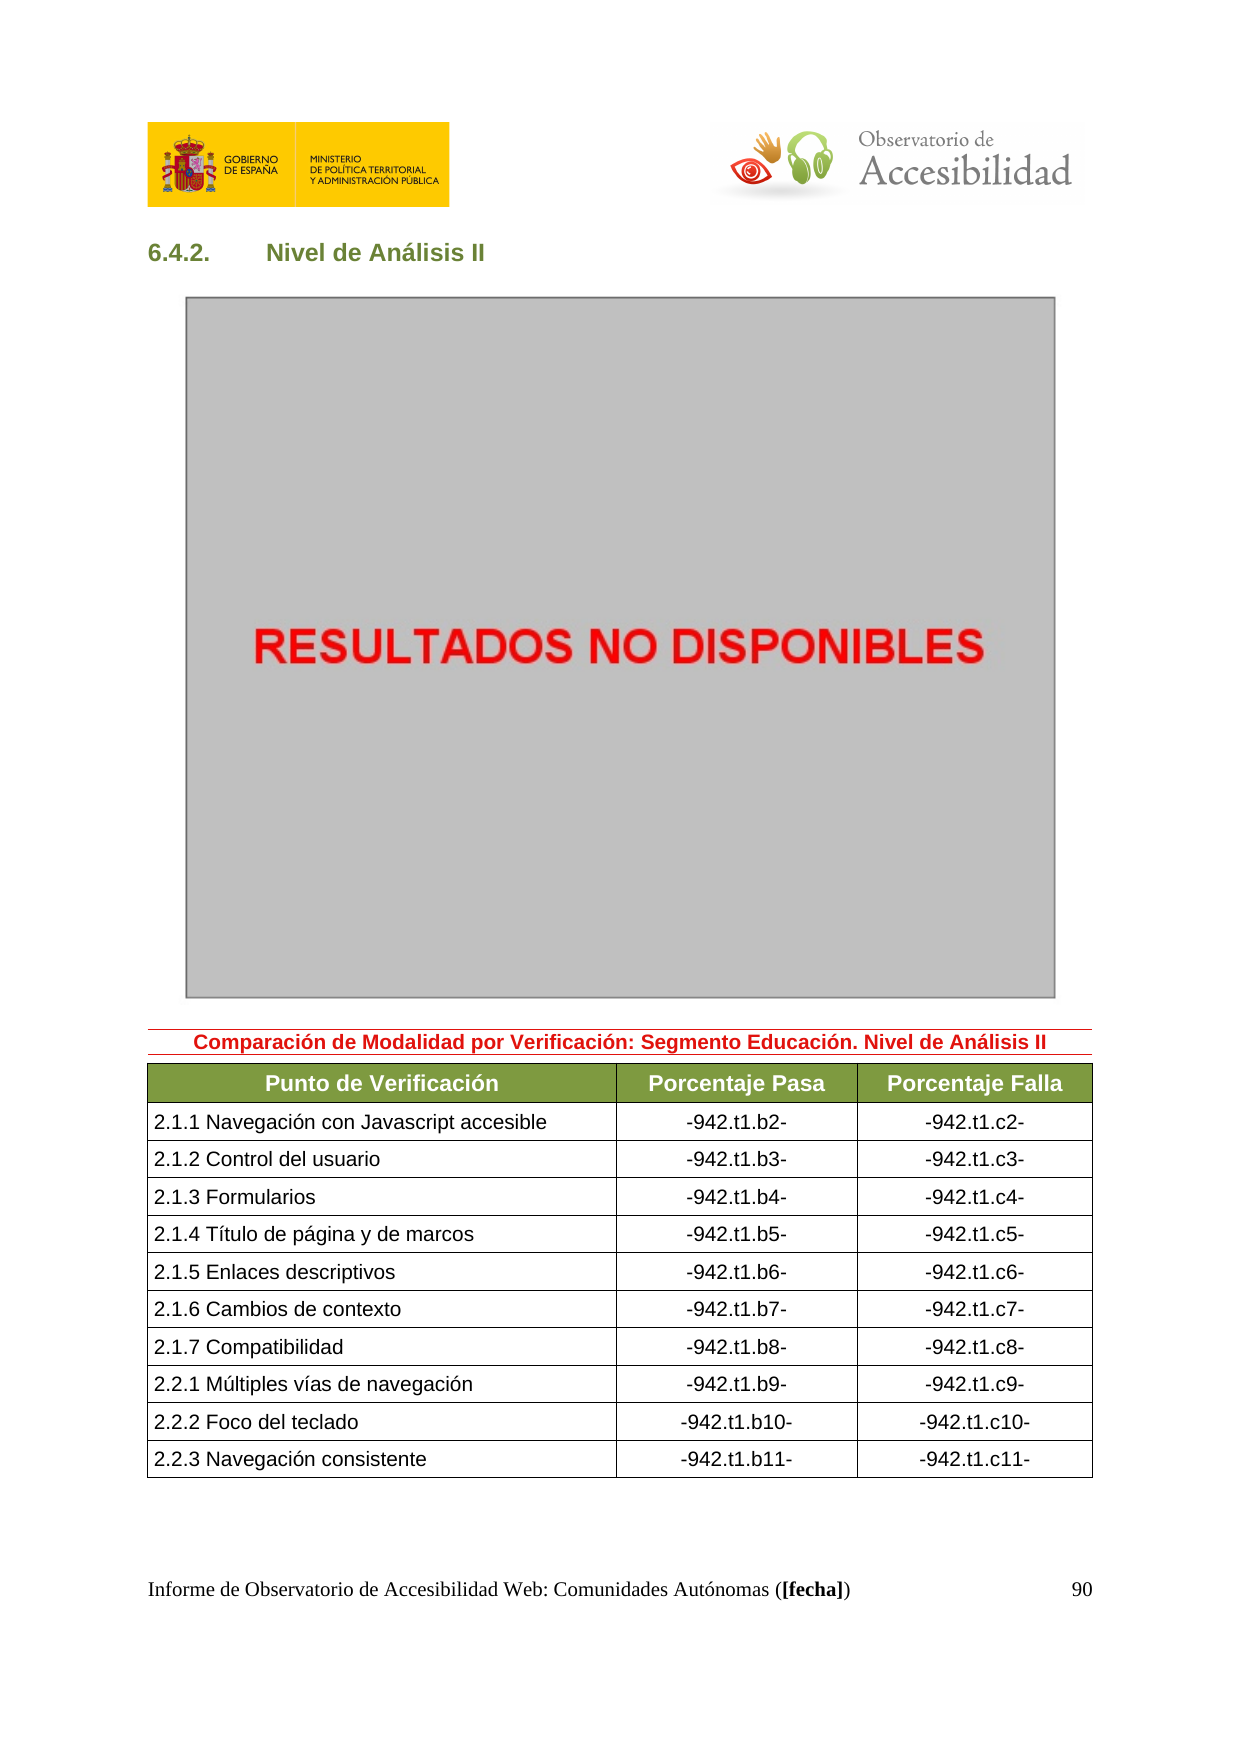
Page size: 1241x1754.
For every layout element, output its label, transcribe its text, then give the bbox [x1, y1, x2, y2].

picture [710, 122, 1086, 205]
table_cell -942.t1.b7- [617, 1291, 857, 1327]
table_cell -942.t1.b10- [617, 1403, 857, 1440]
table_cell -942.t1.b6- [617, 1253, 857, 1290]
table_cell -942.t1.c2- [858, 1103, 1092, 1140]
table_header Porcentaje Falla [858, 1064, 1092, 1102]
table_cell -942.t1.c5- [858, 1216, 1092, 1252]
table_cell -942.t1.b8- [617, 1328, 857, 1365]
table_cell -942.t1.c6- [858, 1253, 1092, 1290]
picture [178, 294, 1062, 1005]
table_cell -942.t1.c11- [858, 1441, 1092, 1477]
table_cell -942.t1.b4- [617, 1178, 857, 1215]
table_cell -942.t1.b9- [617, 1366, 857, 1402]
table_cell 2.1.2 Control del usuario [148, 1141, 616, 1177]
table_cell 2.2.1 Múltiples vías de navegación [148, 1366, 616, 1402]
table_header Punto de Verificación [148, 1064, 616, 1102]
table_cell 2.2.2 Foco del teclado [148, 1403, 616, 1440]
table_cell -942.t1.c8- [858, 1328, 1092, 1365]
table_cell -942.t1.c10- [858, 1403, 1092, 1440]
table_cell -942.t1.b2- [617, 1103, 857, 1140]
table_cell -942.t1.b3- [617, 1141, 857, 1177]
text Comparación de Modalidad por Verificación: Segmento Educación. Nivel de Análisis II [148, 1030, 1092, 1054]
table_cell -942.t1.c3- [858, 1141, 1092, 1177]
table_cell 2.1.6 Cambios de contexto [148, 1291, 616, 1327]
table_cell -942.t1.b11- [617, 1441, 857, 1477]
table_cell 2.1.7 Compatibilidad [148, 1328, 616, 1365]
table_cell 2.1.1 Navegación con Javascript accesible [148, 1103, 616, 1140]
table_cell -942.t1.c4- [858, 1178, 1092, 1215]
table_cell 2.2.3 Navegación consistente [148, 1441, 616, 1477]
list Nivel de Análisis II [148, 238, 1092, 267]
picture [147, 122, 450, 207]
table_cell -942.t1.b5- [617, 1216, 857, 1252]
table_cell -942.t1.c9- [858, 1366, 1092, 1402]
table_cell 2.1.5 Enlaces descriptivos [148, 1253, 616, 1290]
table_cell 2.1.4 Título de página y de marcos [148, 1216, 616, 1252]
table_cell -942.t1.c7- [858, 1291, 1092, 1327]
table_header Porcentaje Pasa [617, 1064, 857, 1102]
table_cell 2.1.3 Formularios [148, 1178, 616, 1215]
